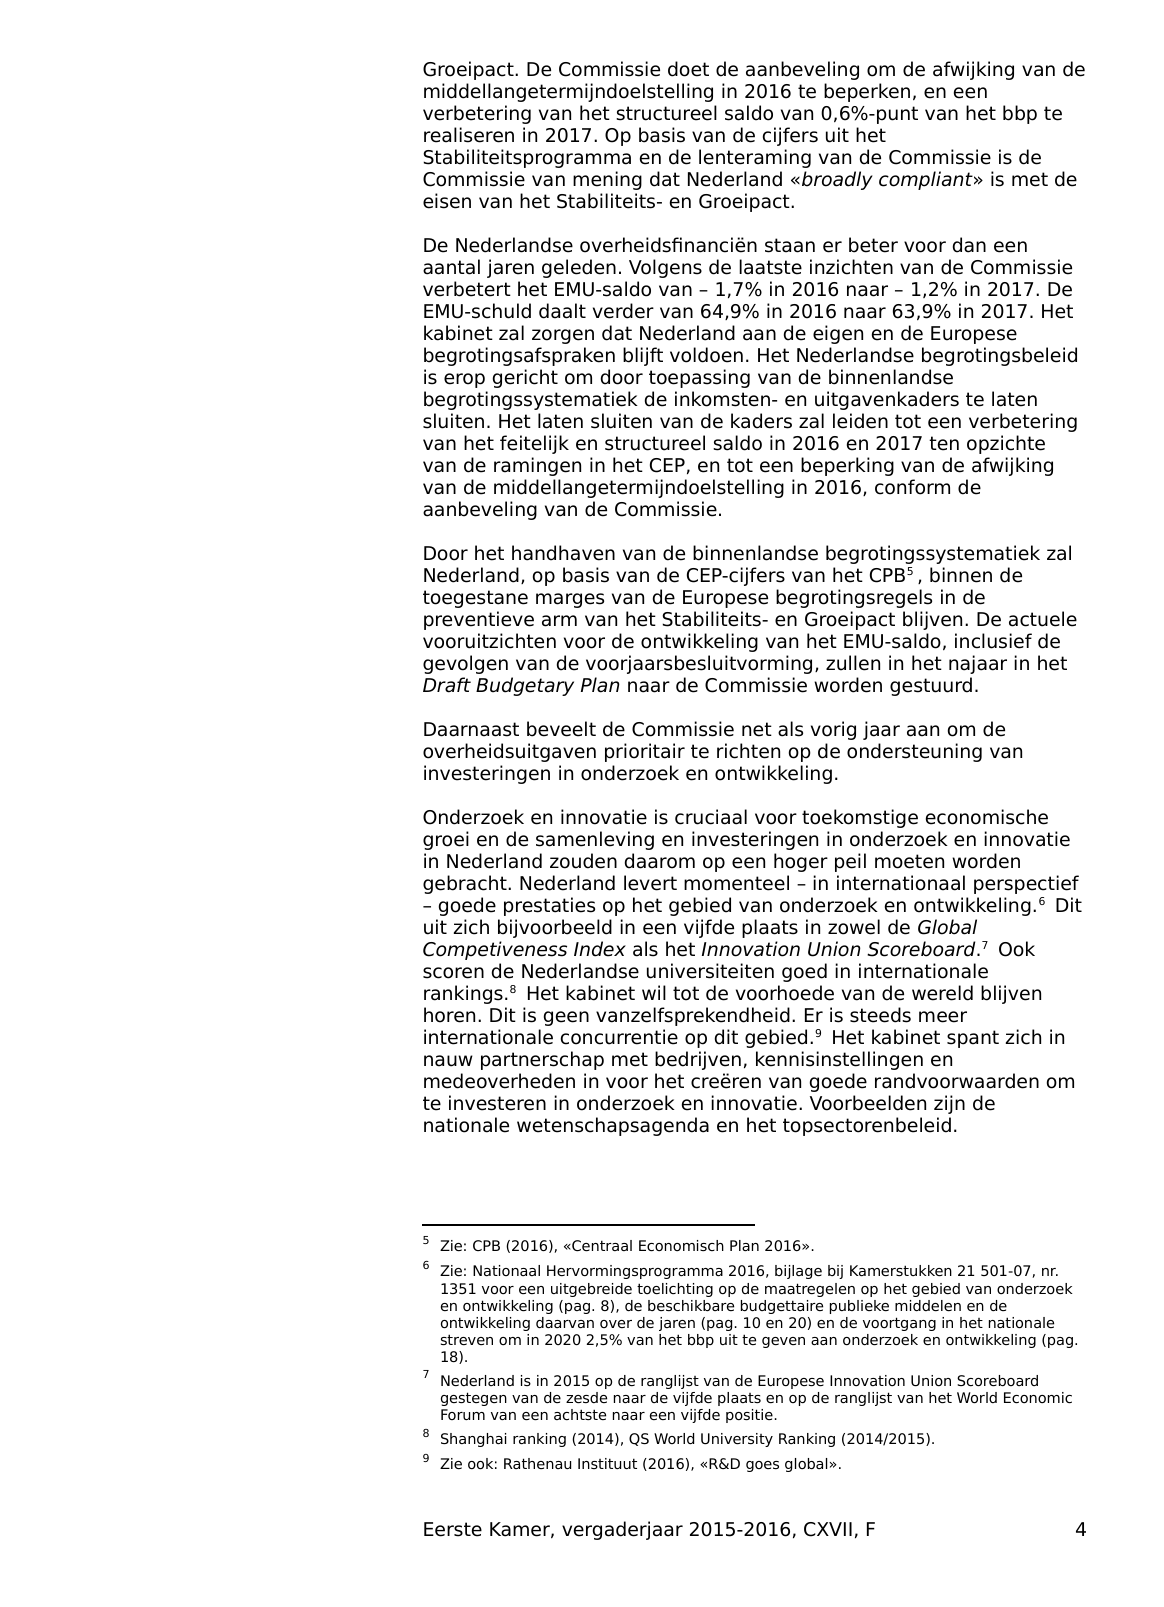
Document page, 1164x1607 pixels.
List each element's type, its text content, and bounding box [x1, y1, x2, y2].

text Zie ook: Rathenau Instituut (2016), «R&D goes global». [422, 1452, 1087, 1474]
text Zie: Nationaal Hervormingsprogramma 2016, bijlage bij Kamerstukken 21 501-07, nr. 1351 voor een uitgebreide toelichting op de maatregelen op het gebied van onderzoek en ontwikkeling (pag. 8), de beschikbare budgettaire publieke middelen en de ontwikkeling daarvan over de jaren (pag. 10 en 20) en de voortgang in het nationale streven om in 2020 2,5% van het bbp uit te geven aan onderzoek en ontwikkeling (pag. 18). [422, 1259, 1087, 1366]
text Door het handhaven van de binnenlandse begrotingssystematiek zal Nederland, op basis van de CEP-cijfers van het CPB, binnen de toegestane marges van de Europese begrotingsregels in de preventieve arm van het Stabiliteits- en Groeipact blijven. De actuele vooruitzichten voor de ontwikkeling van het EMU-saldo, inclusief de gevolgen van de voorjaarsbesluitvorming, zullen in het najaar in het Draft Budgetary Plan naar de Commissie worden gestuurd. [422, 543, 1087, 697]
text Nederland is in 2015 op de ranglijst van de Europese Innovation Union Scoreboard gestegen van de zesde naar de vijfde plaats en op de ranglijst van het World Economic Forum van een achtste naar een vijfde positie. [422, 1368, 1087, 1424]
text Shanghai ranking (2014), QS World University Ranking (2014/2015). [422, 1427, 1087, 1449]
text Onderzoek en innovatie is cruciaal voor toekomstige economische groei en de samenleving en investeringen in onderzoek en innovatie in Nederland zouden daarom op een hoger peil moeten worden gebracht. Nederland levert momenteel – in internationaal perspectief – goede prestaties op het gebied van onderzoek en ontwikkeling. Dit uit zich bijvoorbeeld in een vijfde plaats in zowel de Global Competiveness Index als het Innovation Union Scoreboard. Ook scoren de Nederlandse universiteiten goed in internationale rankings. Het kabinet wil tot de voorhoede van de wereld blijven horen. Dit is geen vanzelfsprekendheid. Er is steeds meer internationale concurrentie op dit gebied. Het kabinet spant zich in nauw partnerschap met bedrijven, kennisinstellingen en medeoverheden in voor het creëren van goede randvoorwaarden om te investeren in onderzoek en innovatie. Voorbeelden zijn de nationale wetenschapsagenda en het topsectorenbeleid. [422, 807, 1087, 1137]
text Groeipact. De Commissie doet de aanbeveling om de afwijking van de middellangetermijndoelstelling in 2016 te beperken, en een verbetering van het structureel saldo van 0,6%-punt van het bbp te realiseren in 2017. Op basis van de cijfers uit het Stabiliteitsprogramma en de lenteraming van de Commissie is de Commissie van mening dat Nederland «broadly compliant» is met de eisen van het Stabiliteits- en Groeipact. [422, 59, 1087, 213]
text De Nederlandse overheidsfinanciën staan er beter voor dan een aantal jaren geleden. Volgens de laatste inzichten van de Commissie verbetert het EMU-saldo van – 1,7% in 2016 naar – 1,2% in 2017. De EMU-schuld daalt verder van 64,9% in 2016 naar 63,9% in 2017. Het kabinet zal zorgen dat Nederland aan de eigen en de Europese begrotingsafspraken blijft voldoen. Het Nederlandse begrotingsbeleid is erop gericht om door toepassing van de binnenlandse begrotingssystematiek de inkomsten- en uitgavenkaders te laten sluiten. Het laten sluiten van de kaders zal leiden tot een verbetering van het feitelijk en structureel saldo in 2016 en 2017 ten opzichte van de ramingen in het CEP, en tot een beperking van de afwijking van de middellangetermijndoelstelling in 2016, conform de aanbeveling van de Commissie. [422, 235, 1087, 521]
text Zie: CPB (2016), «Centraal Economisch Plan 2016». [422, 1234, 1087, 1256]
text Daarnaast beveelt de Commissie net als vorig jaar aan om de overheidsuitgaven prioritair te richten op de ondersteuning van investeringen in onderzoek en ontwikkeling. [422, 719, 1087, 785]
